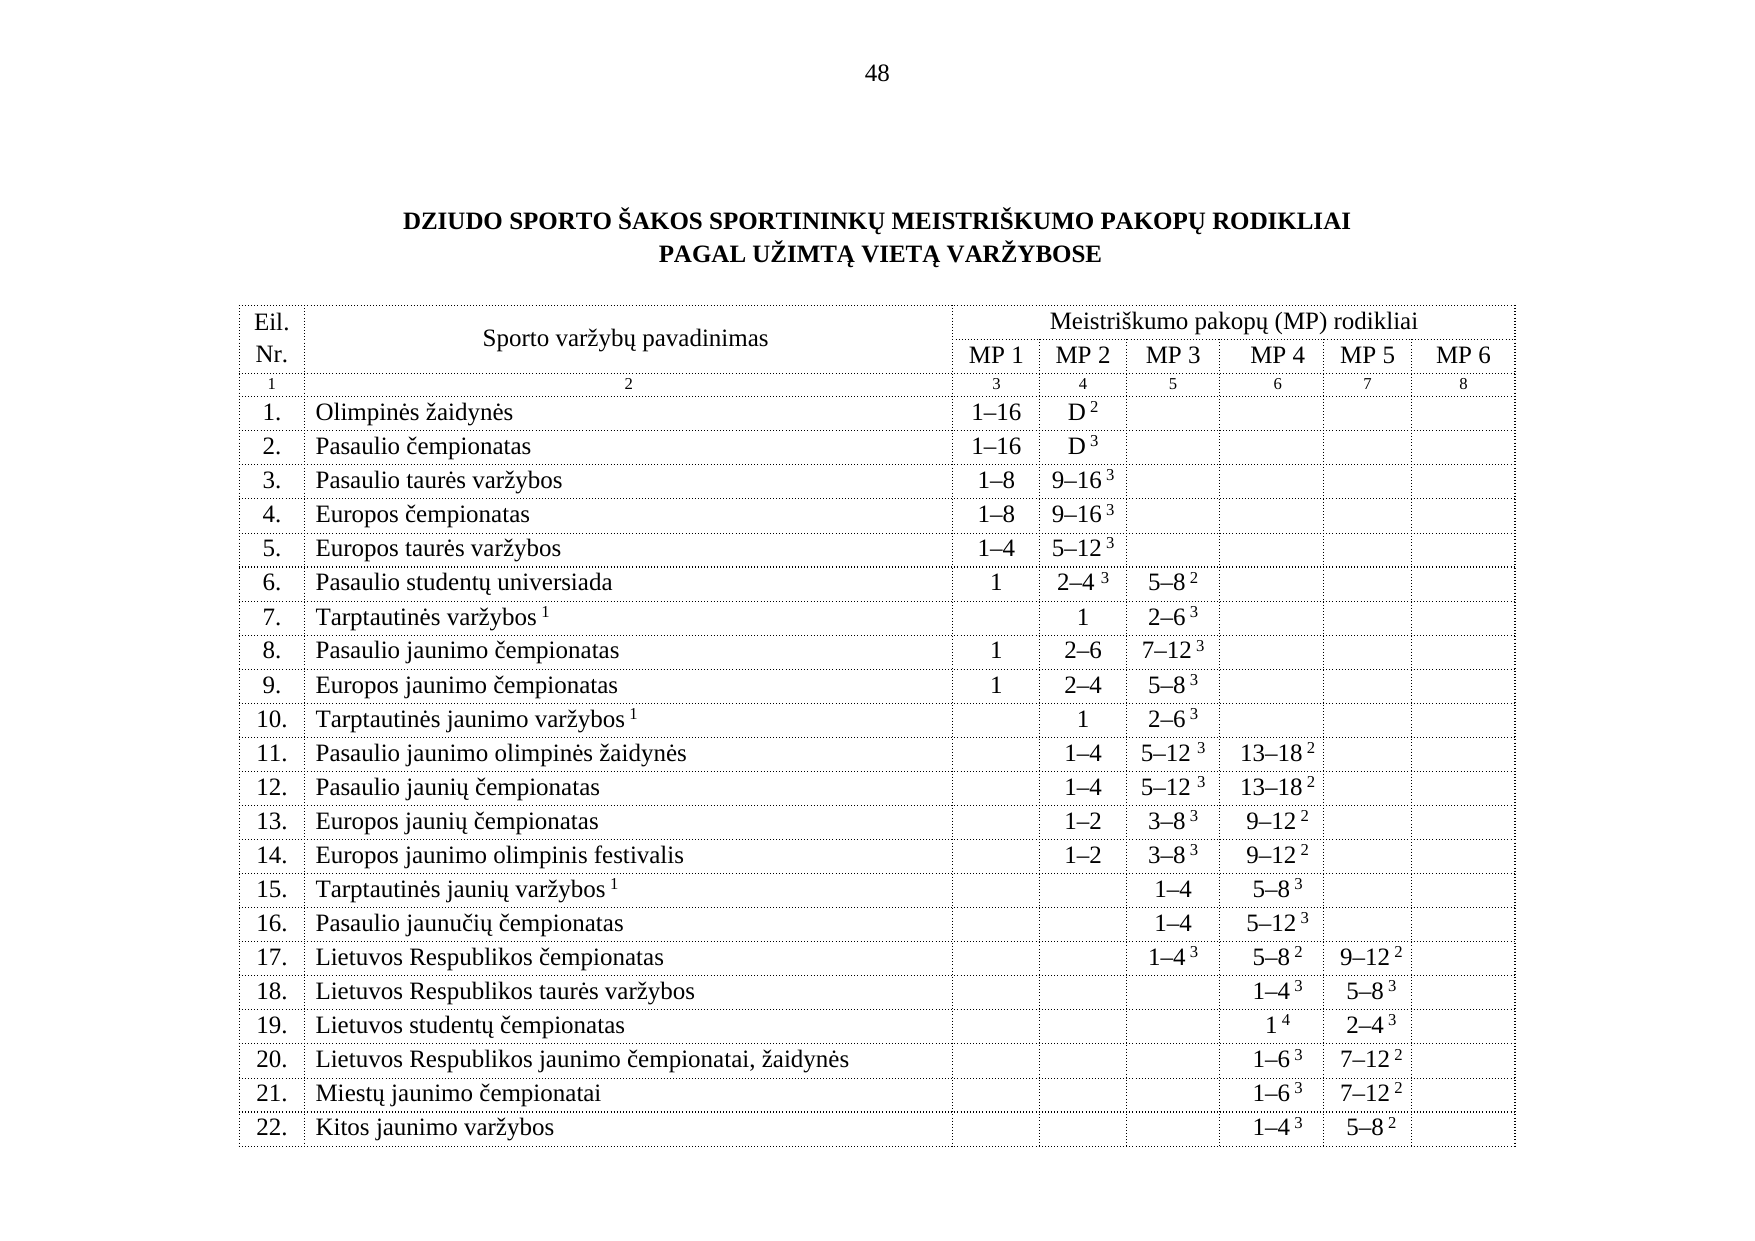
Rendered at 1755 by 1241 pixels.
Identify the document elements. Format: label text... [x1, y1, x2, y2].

table_cell MP 4 [1220, 339, 1323, 373]
table_cell Pasaulio jaunimo olimpinės žaidynės [304, 737, 953, 771]
table_cell [1220, 533, 1323, 566]
table_cell 8 [1412, 373, 1515, 396]
table_cell 1 [239, 373, 304, 396]
table_cell [953, 703, 1039, 737]
table_cell [953, 1078, 1039, 1111]
table_cell 5–8 3 [1126, 669, 1219, 703]
table_cell 3–8 3 [1126, 805, 1219, 839]
table_cell 3. [239, 464, 304, 498]
table_cell 1–4 [1040, 737, 1126, 771]
table_cell [953, 873, 1039, 907]
table_cell 9–16 3 [1040, 498, 1126, 532]
table_cell Tarptautinės varžybos 1 [304, 601, 953, 634]
table_cell [1412, 703, 1515, 737]
table_cell [953, 941, 1039, 975]
table_cell 5–8 2 [1220, 941, 1323, 975]
table_cell [1412, 805, 1515, 839]
table_cell 9–12 2 [1323, 941, 1412, 975]
table_cell 4. [239, 498, 304, 532]
table_cell 1 [1040, 703, 1126, 737]
table_cell 7 [1323, 373, 1412, 396]
table_cell [1412, 1111, 1515, 1146]
table_cell 1–16 [953, 430, 1039, 464]
table_cell Europos čempionatas [304, 498, 953, 532]
table_cell [1323, 703, 1412, 737]
table_cell [1323, 771, 1412, 805]
table_cell [1323, 873, 1412, 907]
table_cell 1–8 [953, 464, 1039, 498]
table_cell [1323, 635, 1412, 669]
table_cell 5–12 3 [1220, 907, 1323, 941]
table_cell [1126, 498, 1219, 532]
table_cell [1323, 839, 1412, 873]
text DZIUDO SPORTO ŠAKOS SPORTININKŲ MEISTRIŠKUMO PAKOPŲ RODIKLIAI [118, 206, 1636, 235]
table_cell 2–4 3 [1323, 1009, 1412, 1043]
table_cell Olimpinės žaidynės [304, 396, 953, 430]
table_cell 15. [239, 873, 304, 907]
table_cell [1323, 396, 1412, 430]
table_cell [1220, 464, 1323, 498]
table_cell [1126, 396, 1219, 430]
table_cell 1–16 [953, 396, 1039, 430]
text PAGAL UŽIMTĄ VIETĄ VARŽYBOSE [118, 239, 1636, 268]
table_cell [1126, 533, 1219, 566]
table_cell 6 [1220, 373, 1323, 396]
table_cell Lietuvos Respublikos jaunimo čempionatai, žaidynės [304, 1043, 953, 1077]
table_cell 5–12 3 [1126, 771, 1219, 805]
table_cell 17. [239, 941, 304, 975]
table_cell [1412, 907, 1515, 941]
table_header Eil. Nr. [239, 305, 304, 373]
table_cell 5–8 3 [1323, 975, 1412, 1009]
table_cell Pasaulio jaunučių čempionatas [304, 907, 953, 941]
table_cell MP 5 [1323, 339, 1412, 373]
table_cell [1323, 737, 1412, 771]
table_cell Pasaulio taurės varžybos [304, 464, 953, 498]
table_cell 7. [239, 601, 304, 634]
table_cell [1126, 1043, 1219, 1077]
table_cell [1220, 396, 1323, 430]
table_cell Lietuvos Respublikos čempionatas [304, 941, 953, 975]
table_cell 1–4 [953, 533, 1039, 566]
table_cell 2 [304, 373, 953, 396]
table_cell 1–4 [1126, 907, 1219, 941]
table_cell 1–2 [1040, 805, 1126, 839]
table_cell [1126, 1111, 1219, 1146]
table_cell [1412, 669, 1515, 703]
table_cell 2–4 [1040, 669, 1126, 703]
table_cell [1412, 498, 1515, 532]
table_cell MP 3 [1126, 339, 1219, 373]
table_cell [1412, 873, 1515, 907]
table_cell [1323, 533, 1412, 566]
table_cell MP 2 [1040, 339, 1126, 373]
table_cell Tarptautinės jaunių varžybos 1 [304, 873, 953, 907]
table_cell 2. [239, 430, 304, 464]
table_cell 5–12 3 [1040, 533, 1126, 566]
table_cell [953, 839, 1039, 873]
table_cell 5. [239, 533, 304, 566]
table_cell 5–8 2 [1126, 566, 1219, 601]
table_cell 8. [239, 635, 304, 669]
table_cell [1126, 1009, 1219, 1043]
table_cell [1412, 464, 1515, 498]
table_cell Pasaulio jaunių čempionatas [304, 771, 953, 805]
table_cell [1412, 430, 1515, 464]
table_cell 6. [239, 566, 304, 601]
table_cell [953, 805, 1039, 839]
table_cell 1–4 [1040, 771, 1126, 805]
table_cell [1040, 907, 1126, 941]
table_cell 22. [239, 1111, 304, 1146]
table_cell 1 4 [1220, 1009, 1323, 1043]
table_cell [1220, 635, 1323, 669]
table_cell [1126, 430, 1219, 464]
table_cell Miestų jaunimo čempionatai [304, 1078, 953, 1111]
table_cell 13–18 2 [1220, 737, 1323, 771]
table_cell [1040, 1111, 1126, 1146]
table_cell [1323, 430, 1412, 464]
table_cell [1323, 498, 1412, 532]
table_cell 1 [1040, 601, 1126, 634]
table_cell [1040, 1043, 1126, 1077]
table_cell [1323, 805, 1412, 839]
table_cell 3 [953, 373, 1039, 396]
table_cell 2–6 3 [1126, 703, 1219, 737]
table_cell [1412, 771, 1515, 805]
table_cell [1323, 907, 1412, 941]
table_cell [1412, 839, 1515, 873]
table_cell [1412, 1078, 1515, 1111]
table_cell 9–12 2 [1220, 839, 1323, 873]
table_cell [1040, 975, 1126, 1009]
table_cell 5–8 2 [1323, 1111, 1412, 1146]
table_cell 2–6 3 [1126, 601, 1219, 634]
table_cell [1040, 941, 1126, 975]
table_cell 9. [239, 669, 304, 703]
table_cell 18. [239, 975, 304, 1009]
table_cell [1323, 566, 1412, 601]
table_cell [1412, 975, 1515, 1009]
table_cell 5–8 3 [1220, 873, 1323, 907]
table_cell 7–12 3 [1126, 635, 1219, 669]
table_cell 1–4 3 [1220, 1111, 1323, 1146]
table_cell Lietuvos studentų čempionatas [304, 1009, 953, 1043]
table_cell [1412, 941, 1515, 975]
table_cell 5–12 3 [1126, 737, 1219, 771]
table_cell 1 [953, 635, 1039, 669]
table_cell 1 [953, 669, 1039, 703]
table_cell [953, 907, 1039, 941]
table_cell 13. [239, 805, 304, 839]
table_cell 20. [239, 1043, 304, 1077]
table_cell Europos taurės varžybos [304, 533, 953, 566]
table_cell [1220, 498, 1323, 532]
table_cell 5 [1126, 373, 1219, 396]
table_cell 19. [239, 1009, 304, 1043]
table_cell [1220, 669, 1323, 703]
table_cell Lietuvos Respublikos taurės varžybos [304, 975, 953, 1009]
table_cell [1126, 975, 1219, 1009]
table_cell Kitos jaunimo varžybos [304, 1111, 953, 1146]
table_cell [1323, 464, 1412, 498]
table_cell 1–4 3 [1126, 941, 1219, 975]
table_cell 1–6 3 [1220, 1078, 1323, 1111]
table_cell 11. [239, 737, 304, 771]
table_cell 16. [239, 907, 304, 941]
table_cell [953, 1043, 1039, 1077]
table_cell MP 1 [953, 339, 1039, 373]
table_cell [1323, 601, 1412, 634]
table_cell 1 [953, 566, 1039, 601]
table_header Sporto varžybų pavadinimas [304, 305, 953, 373]
table_cell [1220, 703, 1323, 737]
table_cell [953, 1009, 1039, 1043]
table_cell [1040, 1078, 1126, 1111]
table_cell MP 6 [1412, 339, 1515, 373]
table_cell 1–2 [1040, 839, 1126, 873]
table_cell [1412, 737, 1515, 771]
table_cell [1220, 430, 1323, 464]
table_cell 13–18 2 [1220, 771, 1323, 805]
table_cell [1412, 396, 1515, 430]
table_cell Europos jaunių čempionatas [304, 805, 953, 839]
table_cell [1323, 669, 1412, 703]
table_cell [1126, 1078, 1219, 1111]
table_cell 1–4 3 [1220, 975, 1323, 1009]
table_cell 21. [239, 1078, 304, 1111]
table_cell [953, 1111, 1039, 1146]
table_cell Pasaulio jaunimo čempionatas [304, 635, 953, 669]
table_cell 4 [1040, 373, 1126, 396]
table_cell [1412, 1043, 1515, 1077]
table_cell 9–12 2 [1220, 805, 1323, 839]
table_header Meistriškumo pakopų (MP) rodikliai [953, 305, 1515, 339]
table_cell 2–6 [1040, 635, 1126, 669]
table_cell [1412, 1009, 1515, 1043]
table_cell 7–12 2 [1323, 1043, 1412, 1077]
table_cell [953, 737, 1039, 771]
table_cell [1412, 566, 1515, 601]
table_cell Tarptautinės jaunimo varžybos 1 [304, 703, 953, 737]
table_cell 12. [239, 771, 304, 805]
table_cell D 2 [1040, 396, 1126, 430]
table_cell 1. [239, 396, 304, 430]
table_cell Pasaulio čempionatas [304, 430, 953, 464]
table_cell Europos jaunimo olimpinis festivalis [304, 839, 953, 873]
table_cell 14. [239, 839, 304, 873]
table_cell 2–4 3 [1040, 566, 1126, 601]
table_cell Pasaulio studentų universiada [304, 566, 953, 601]
table_cell [1412, 533, 1515, 566]
table_cell [1040, 873, 1126, 907]
table_cell [1040, 1009, 1126, 1043]
table_cell 3–8 3 [1126, 839, 1219, 873]
table_cell [1412, 635, 1515, 669]
table_cell [1412, 601, 1515, 634]
table_cell 9–16 3 [1040, 464, 1126, 498]
table_cell [1220, 566, 1323, 601]
table_cell [1220, 601, 1323, 634]
table_cell [953, 601, 1039, 634]
table_cell 1–4 [1126, 873, 1219, 907]
table_cell Europos jaunimo čempionatas [304, 669, 953, 703]
table_cell 7–12 2 [1323, 1078, 1412, 1111]
table_cell [953, 975, 1039, 1009]
table_cell 1–6 3 [1220, 1043, 1323, 1077]
table_cell 10. [239, 703, 304, 737]
table_cell 1–8 [953, 498, 1039, 532]
table_cell [1126, 464, 1219, 498]
table_cell [953, 771, 1039, 805]
table_cell D 3 [1040, 430, 1126, 464]
